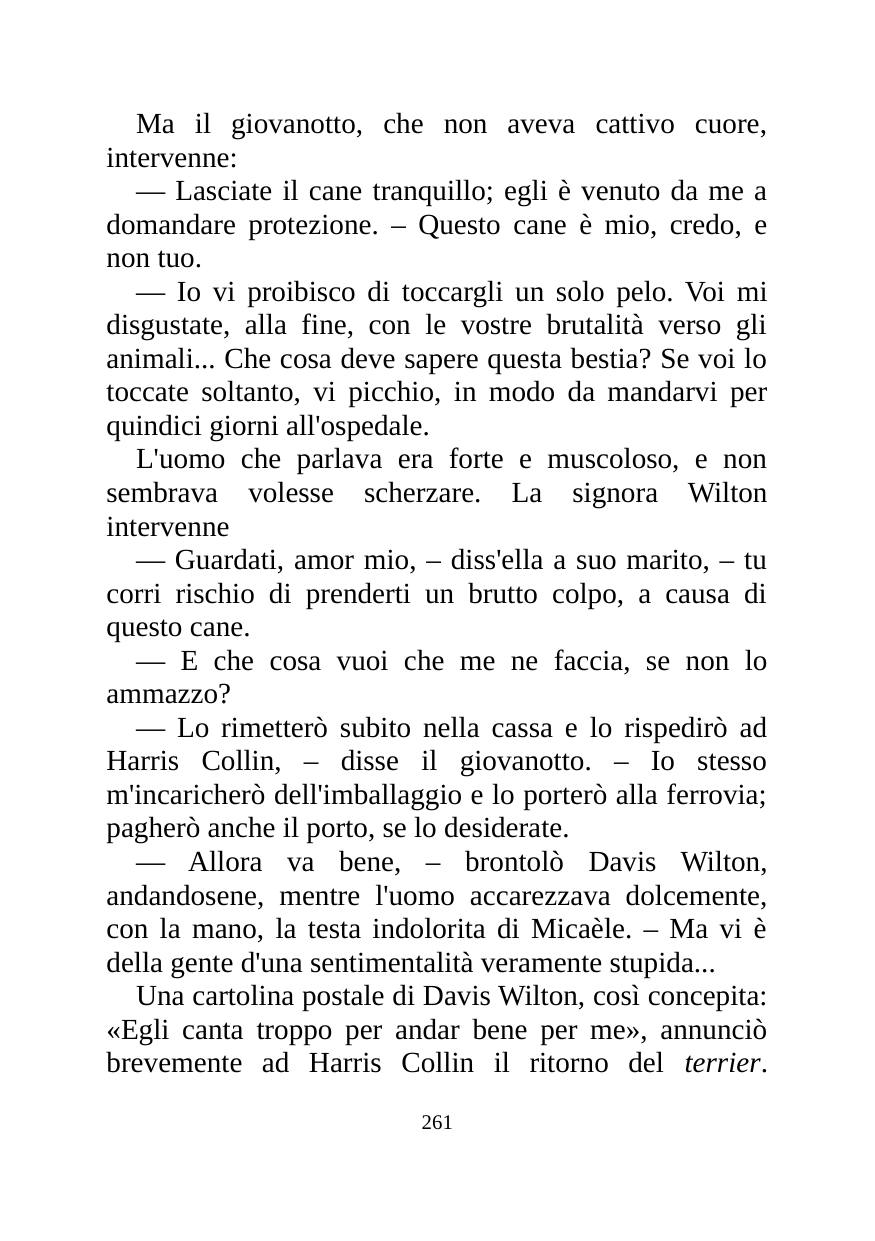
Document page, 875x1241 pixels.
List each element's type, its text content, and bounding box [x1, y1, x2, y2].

text L'uomo che parlava era forte e muscoloso, e non sembrava volesse scherzare. La signora Wilton intervenne [106, 442, 768, 542]
text — Guardati, amor mio, – diss'ella a suo marito, – tu corri rischio di prenderti un brutto colpo, a causa di questo cane. [106, 542, 768, 643]
text — Allora va bene, – brontolò Davis Wilton, andandosene, mentre l'uomo accarezzava dolcemente, con la mano, la testa indolorita di Micaèle. – Ma vi è della gente d'una sentimentalità veramente stupida... [106, 844, 768, 978]
text — Lo rimetterò subito nella cassa e lo rispedirò ad Harris Collin, – disse il giovanotto. – Io stesso m'incaricherò dell'imballaggio e lo porterò alla ferrovia; pagherò anche il porto, se lo desiderate. [106, 710, 768, 844]
text — Lasciate il cane tranquillo; egli è venuto da me a domandare protezione. – Questo cane è mio, credo, e non tuo. [106, 173, 768, 274]
text — E che cosa vuoi che me ne faccia, se non lo ammazzo? [106, 643, 768, 710]
text — Io vi proibisco di toccargli un solo pelo. Voi mi disgustate, alla fine, con le vostre brutalità verso gli animali... Che cosa deve sapere questa bestia? Se voi lo toccate soltanto, vi picchio, in modo da mandarvi per quindici giorni all'ospedale. [106, 274, 768, 442]
text Ma il giovanotto, che non aveva cattivo cuore, intervenne: [106, 106, 768, 173]
text Una cartolina postale di Davis Wilton, così concepita: «Egli canta troppo per andar bene per me», annunciò brevemente ad Harris Collin il ritorno del terrier. [106, 978, 768, 1079]
